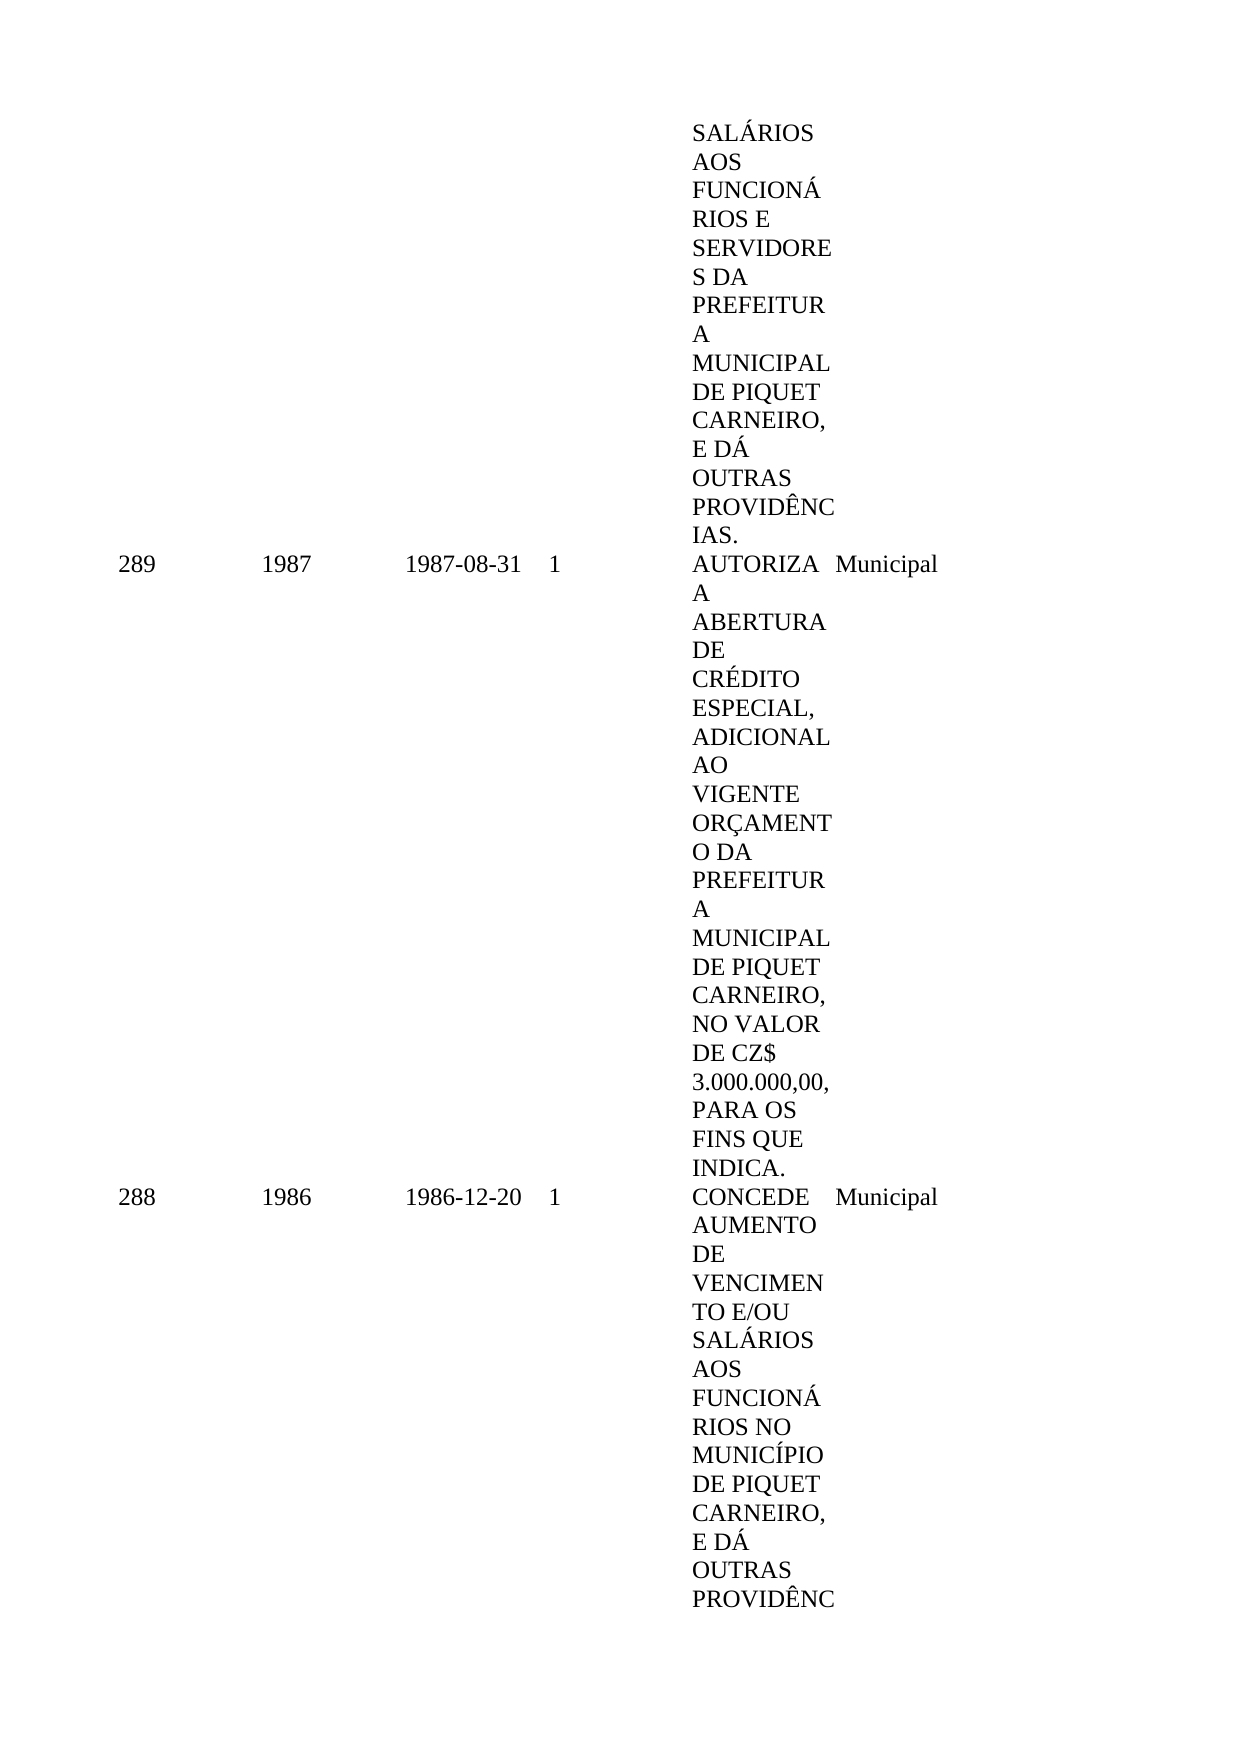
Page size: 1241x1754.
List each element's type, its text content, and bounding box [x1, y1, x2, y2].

table_cell 289 [118, 549, 261, 1182]
table_cell [118, 118, 261, 549]
table_cell SALÁRIOS AOS FUNCIONÁRIOS E SERVIDORES DA PREFEITURA MUNICIPAL DE PIQUET CARNEIRO,E DÁ OUTRAS PROVIDÊNCIAS. [692, 118, 835, 549]
table_cell 288 [118, 1182, 261, 1613]
table_cell [261, 118, 405, 549]
table_cell [405, 118, 548, 549]
table_cell 1986 [261, 1182, 405, 1613]
table_cell 1 [548, 549, 692, 1182]
table_cell 1987-08-31 [405, 549, 548, 1182]
table_cell AUTORIZA A ABERTURA DE CRÉDITO ESPECIAL, ADICIONAL AO VIGENTE ORÇAMENTO DA PREFEITURA MUNICIPAL DE PIQUET CARNEIRO, NO VALOR DE CZ$ 3.000.000,00, PARA OS FINS QUE INDICA. [692, 549, 835, 1182]
table_cell [979, 1182, 1122, 1613]
table_cell [548, 118, 692, 549]
table_cell Municipal [835, 1182, 979, 1613]
table_cell [979, 118, 1122, 549]
table_cell CONCEDE AUMENTO DE VENCIMENTO E/OU SALÁRIOS AOS FUNCIONÁRIOS NO MUNICÍPIO DE PIQUET CARNEIRO,E DÁ OUTRAS PROVIDÊNC [692, 1182, 835, 1613]
table_cell [979, 549, 1122, 1182]
table_cell 1 [548, 1182, 692, 1613]
table_cell 1986-12-20 [405, 1182, 548, 1613]
table_cell [835, 118, 979, 549]
table_cell 1987 [261, 549, 405, 1182]
table_cell Municipal [835, 549, 979, 1182]
